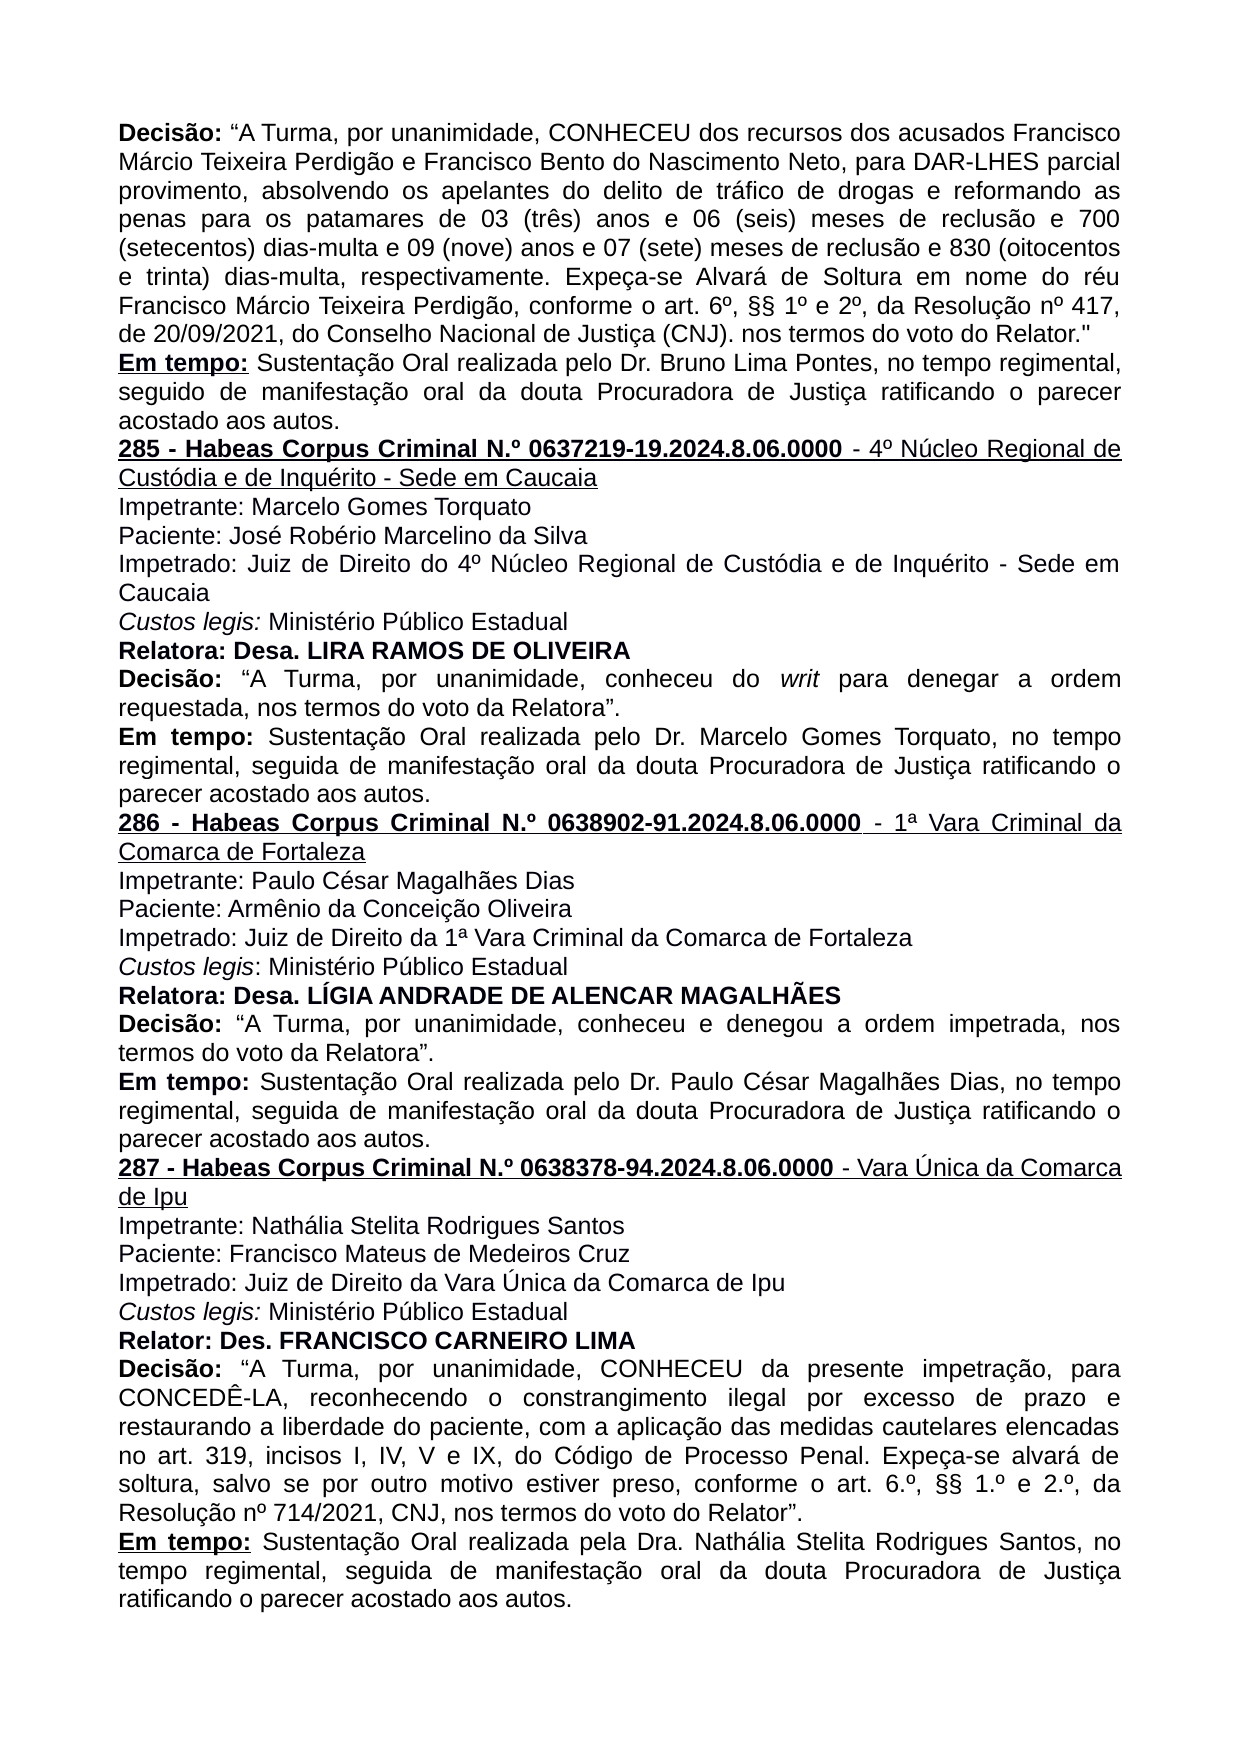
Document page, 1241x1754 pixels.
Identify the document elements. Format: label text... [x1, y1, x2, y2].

text Impetrante: Paulo César Magalhães Dias [118, 866, 1122, 894]
text de Ipu [118, 1179, 1122, 1211]
text Impetrado: Juiz de Direito da Vara Única da Comarca de Ipu [118, 1268, 1122, 1297]
text Relatora: Desa. LIRA RAMOS DE OLIVEIRA [118, 636, 1122, 664]
text Decisão: “A Turma, por unanimidade, CONHECEU da presente impetração, para CONCEDÊ-LA, reconhecendo o constrangimento ilegal por excesso de prazo e restaurando a liberdade do paciente, com a aplicação das medidas cautelares elencadas no art. 319, incisos I, IV, V e IX, do Código de Processo Penal. Expeça-se alvará de soltura, salvo se por outro motivo estiver preso, conforme o art. 6.º, §§ 1.º e 2.º, da Resolução nº 714/2021, CNJ, nos termos do voto do Relator”. [118, 1354, 1122, 1527]
text Decisão: “A Turma, por unanimidade, conheceu do writ para denegar a ordem requestada, nos termos do voto da Relatora”. [118, 664, 1122, 722]
text Paciente: José Robério Marcelino da Silva [118, 521, 1122, 549]
text Comarca de Fortaleza [118, 834, 1122, 866]
text Decisão: “A Turma, por unanimidade, CONHECEU dos recursos dos acusados Francisco Márcio Teixeira Perdigão e Francisco Bento do Nascimento Neto, para DAR-LHES parcial provimento, absolvendo os apelantes do delito de tráfico de drogas e reformando as penas para os patamares de 03 (três) anos e 06 (seis) meses de reclusão e 700 (setecentos) dias-multa e 09 (nove) anos e 07 (sete) meses de reclusão e 830 (oitocentos e trinta) dias-multa, respectivamente. Expeça-se Alvará de Soltura em nome do réu Francisco Márcio Teixeira Perdigão, conforme o art. 6º, §§ 1º e 2º, da Resolução nº 417, de 20/09/2021, do Conselho Nacional de Justiça (CNJ). nos termos do voto do Relator." [118, 118, 1122, 348]
text Custos legis: Ministério Público Estadual [118, 952, 1122, 981]
text Custódia e de Inquérito - Sede em Caucaia [118, 461, 1122, 492]
text Em tempo: Sustentação Oral realizada pelo Dr. Bruno Lima Pontes, no tempo regimental, seguido de manifestação oral da douta Procuradora de Justiça ratificando o parecer acostado aos autos. [118, 348, 1122, 434]
text Impetrante: Nathália Stelita Rodrigues Santos [118, 1211, 1122, 1239]
text Impetrado: Juiz de Direito do 4º Núcleo Regional de Custódia e de Inquérito - Sede em Caucaia [118, 549, 1122, 607]
text Custos legis: Ministério Público Estadual [118, 1297, 1122, 1326]
text Relatora: Desa. LÍGIA ANDRADE DE ALENCAR MAGALHÃES [118, 981, 1122, 1009]
text Relator: Des. FRANCISCO CARNEIRO LIMA [118, 1326, 1122, 1354]
text Em tempo: Sustentação Oral realizada pela Dra. Nathália Stelita Rodrigues Santos, no tempo regimental, seguida de manifestação oral da douta Procuradora de Justiça ratificando o parecer acostado aos autos. [118, 1527, 1122, 1613]
text Impetrante: Marcelo Gomes Torquato [118, 492, 1122, 521]
text Em tempo: Sustentação Oral realizada pelo Dr. Marcelo Gomes Torquato, no tempo regimental, seguida de manifestação oral da douta Procuradora de Justiça ratificando o parecer acostado aos autos. [118, 722, 1122, 808]
text Custos legis: Ministério Público Estadual [118, 607, 1122, 636]
text Em tempo: Sustentação Oral realizada pelo Dr. Paulo César Magalhães Dias, no tempo regimental, seguida de manifestação oral da douta Procuradora de Justiça ratificando o parecer acostado aos autos. [118, 1067, 1122, 1153]
text Paciente: Francisco Mateus de Medeiros Cruz [118, 1239, 1122, 1268]
text Paciente: Armênio da Conceição Oliveira [118, 894, 1122, 923]
text Impetrado: Juiz de Direito da 1ª Vara Criminal da Comarca de Fortaleza [118, 923, 1122, 952]
text Decisão: “A Turma, por unanimidade, conheceu e denegou a ordem impetrada, nos termos do voto da Relatora”. [118, 1009, 1122, 1067]
text 285 - Habeas Corpus Criminal N.º 0637219-19.2024.8.06.0000 - 4º Núcleo Regional de [118, 434, 1122, 459]
text 287 - Habeas Corpus Criminal N.º 0638378-94.2024.8.06.0000 - Vara Única da Comarca [118, 1153, 1122, 1178]
text 286 - Habeas Corpus Criminal N.º 0638902-91.2024.8.06.0000 - 1ª Vara Criminal da [118, 808, 1122, 833]
